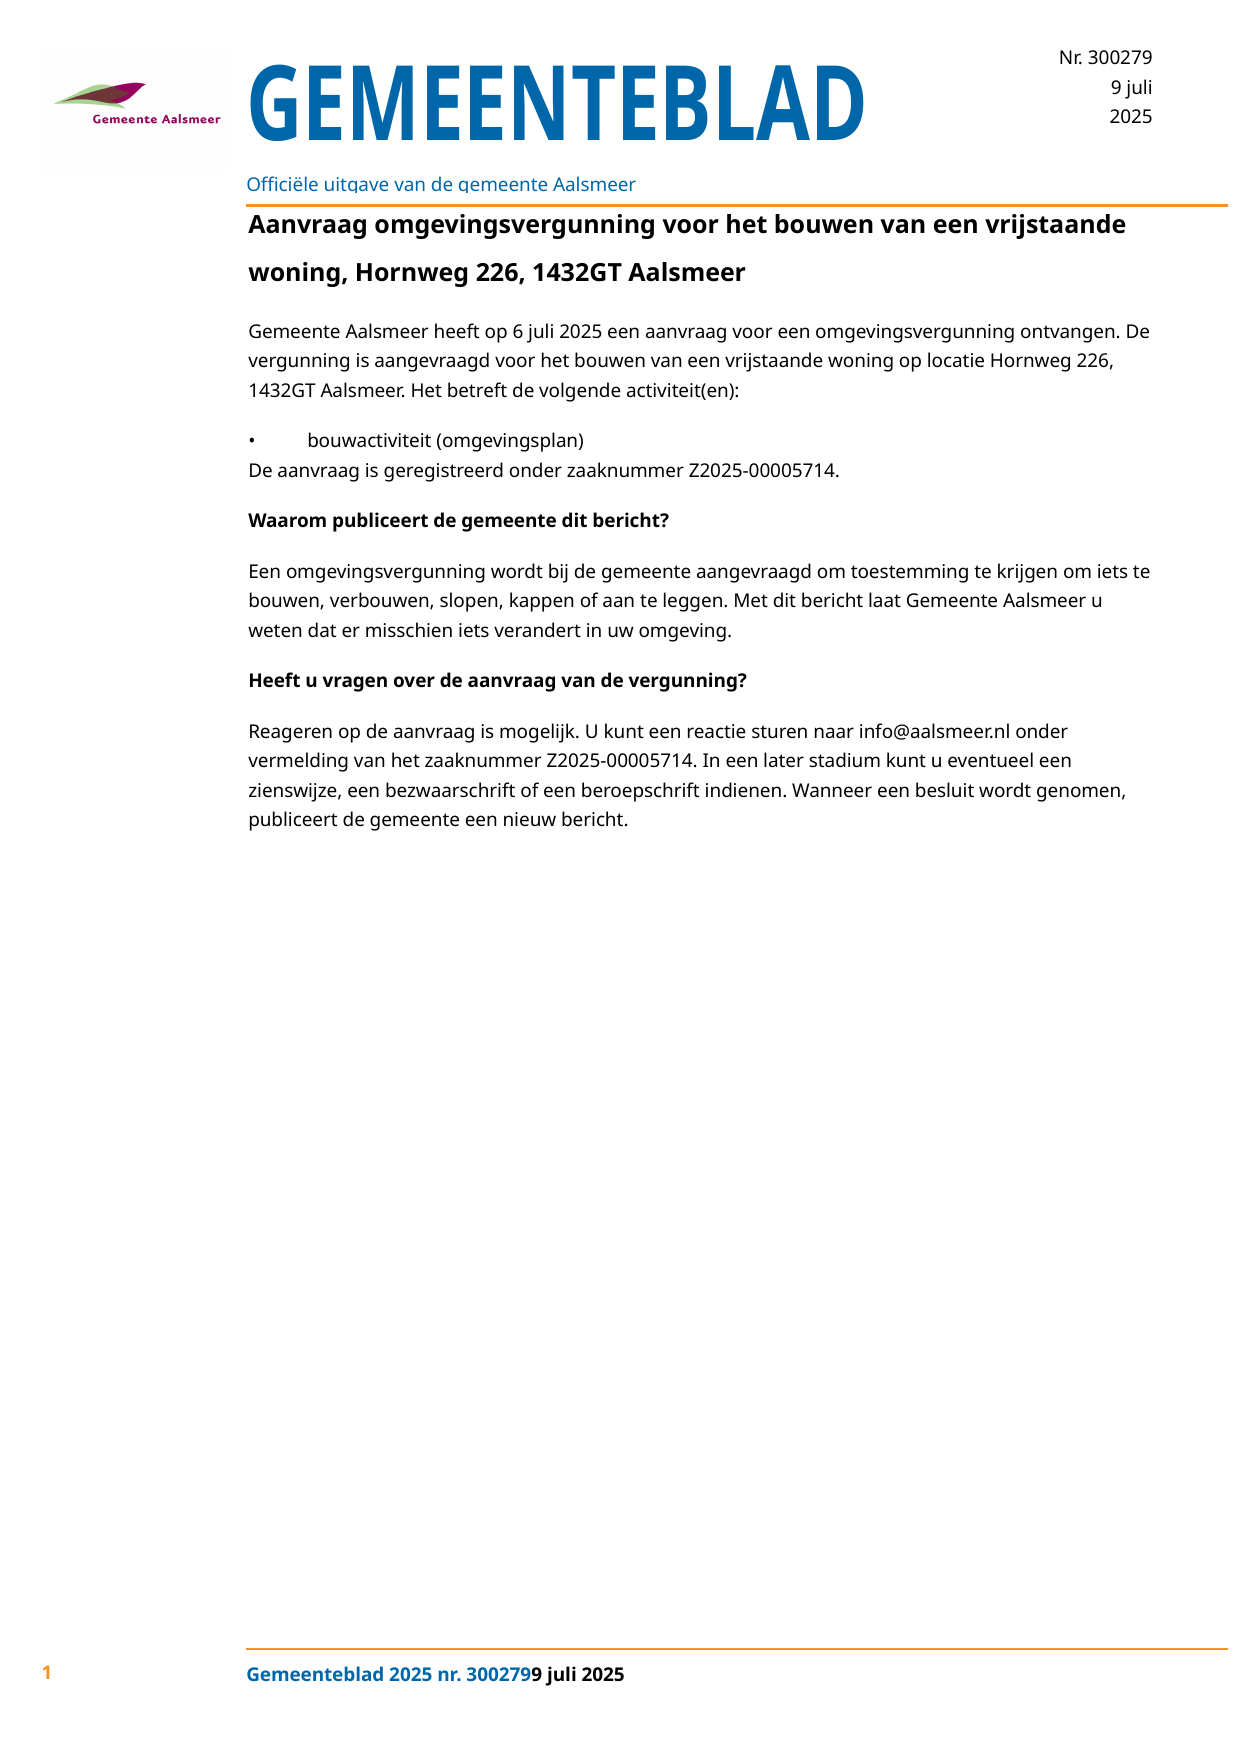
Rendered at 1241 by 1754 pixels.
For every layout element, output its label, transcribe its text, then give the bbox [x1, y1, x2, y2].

text Heeft u vragen over de aanvraag van de vergunning? [248, 667, 1152, 693]
picture [41, 47, 231, 172]
text De aanvraag is geregistreerd onder zaaknummer Z2025-00005714. [248, 457, 1152, 483]
text Aanvraag omgevingsvergunning voor het bouwen van een vrijstaande woning, Hornweg 226, 1432GT Aalsmeer [248, 207, 1152, 288]
list bouwactiviteit (omgevingsplan) [248, 427, 1152, 453]
text Een omgevingsvergunning wordt bij de gemeente aangevraagd om toestemming te krijgen om iets te bouwen, verbouwen, slopen, kappen of aan te leggen. Met dit bericht laat Gemeente Aalsmeer u weten dat er misschien iets verandert in uw omgeving. [248, 558, 1152, 643]
text Reageren op de aanvraag is mogelijk. U kunt een reactie sturen naar info@aalsmeer.nl onder vermelding van het zaaknummer Z2025-00005714. In een later stadium kunt u eventueel een zienswijze, een bezwaarschrift of een beroepschrift indienen. Wanneer een besluit wordt genomen, publiceert de gemeente een nieuw bericht. [248, 718, 1152, 832]
text Waarom publiceert de gemeente dit bericht? [248, 507, 1152, 533]
text Gemeente Aalsmeer heeft op 6 juli 2025 een aanvraag voor een omgevingsvergunning ontvangen. De vergunning is aangevraagd voor het bouwen van een vrijstaande woning op locatie Hornweg 226, 1432GT Aalsmeer. Het betreft de volgende activiteit(en): [248, 318, 1152, 403]
